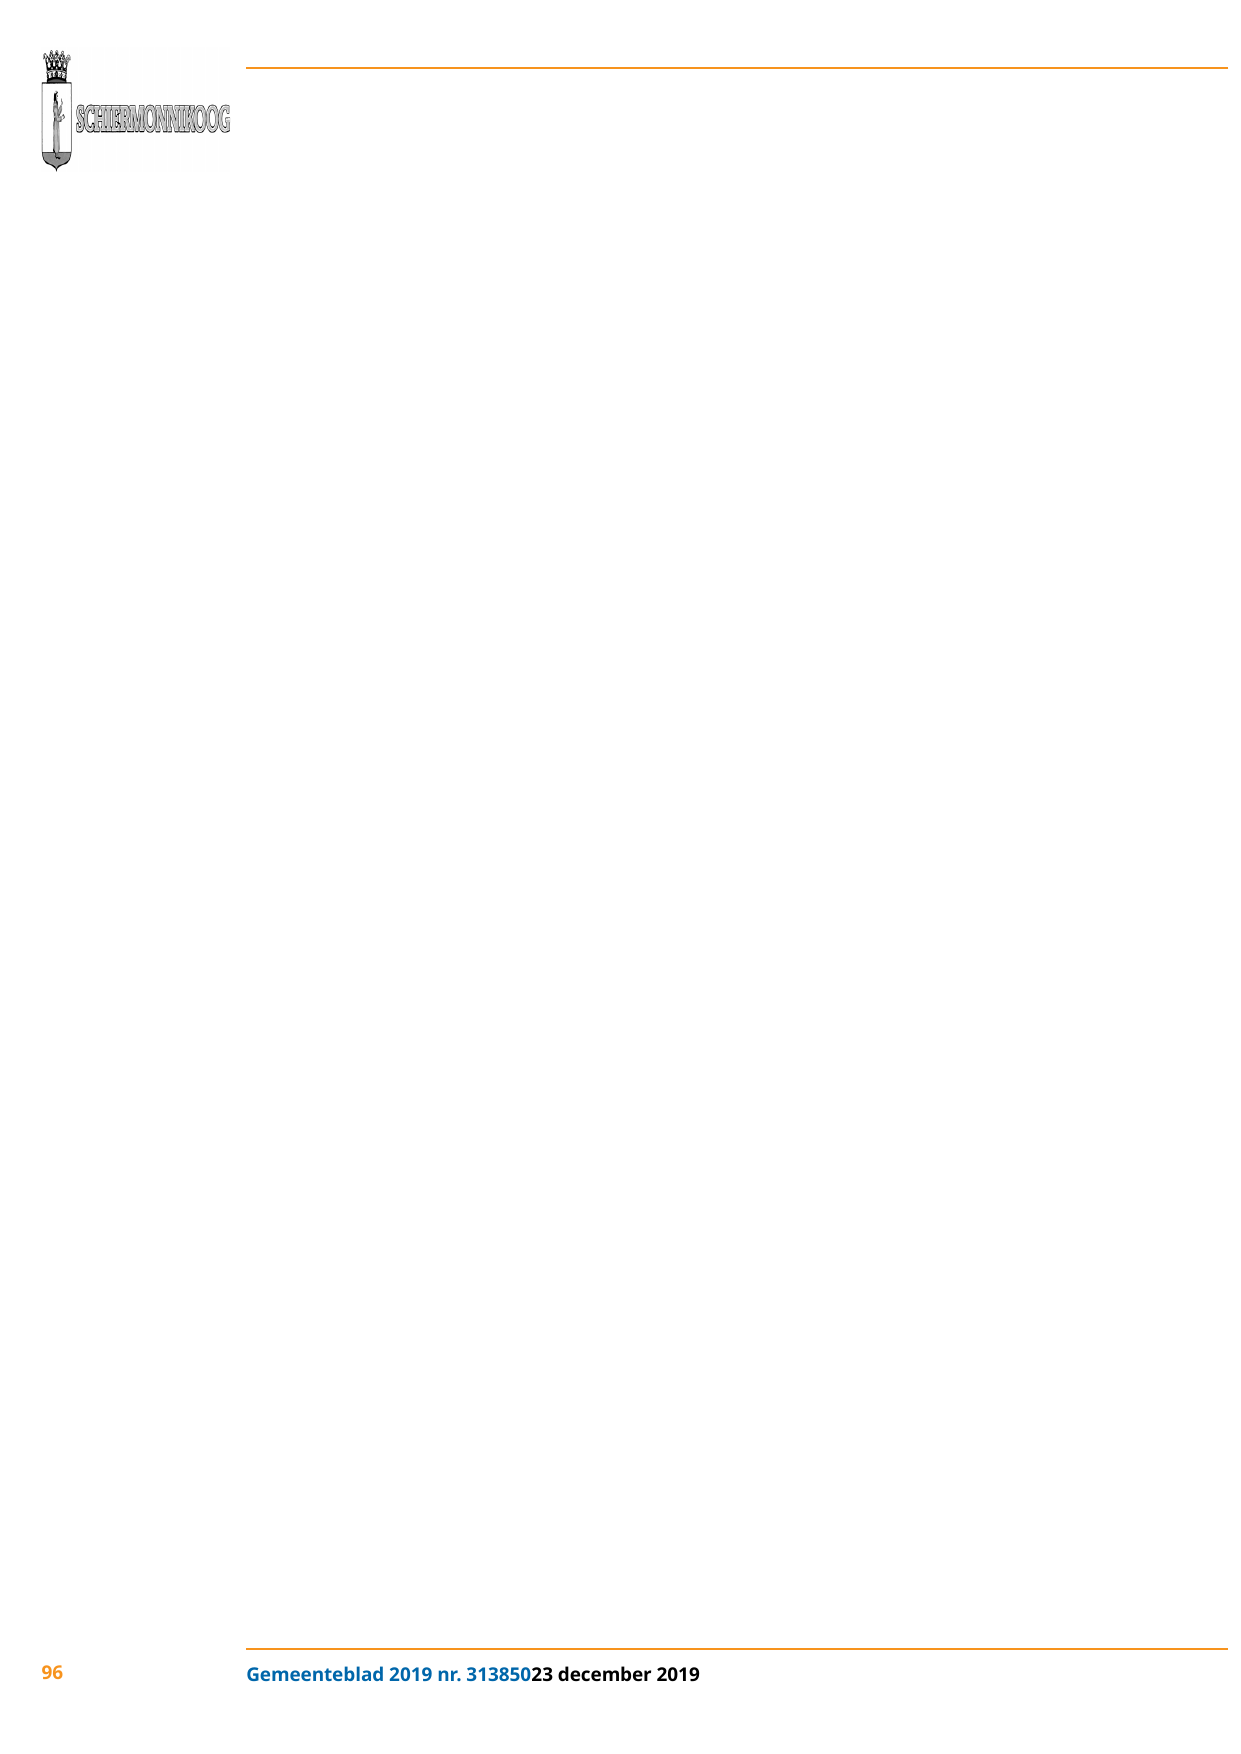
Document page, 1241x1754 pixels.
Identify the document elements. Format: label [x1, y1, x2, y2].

picture [41, 47, 231, 172]
